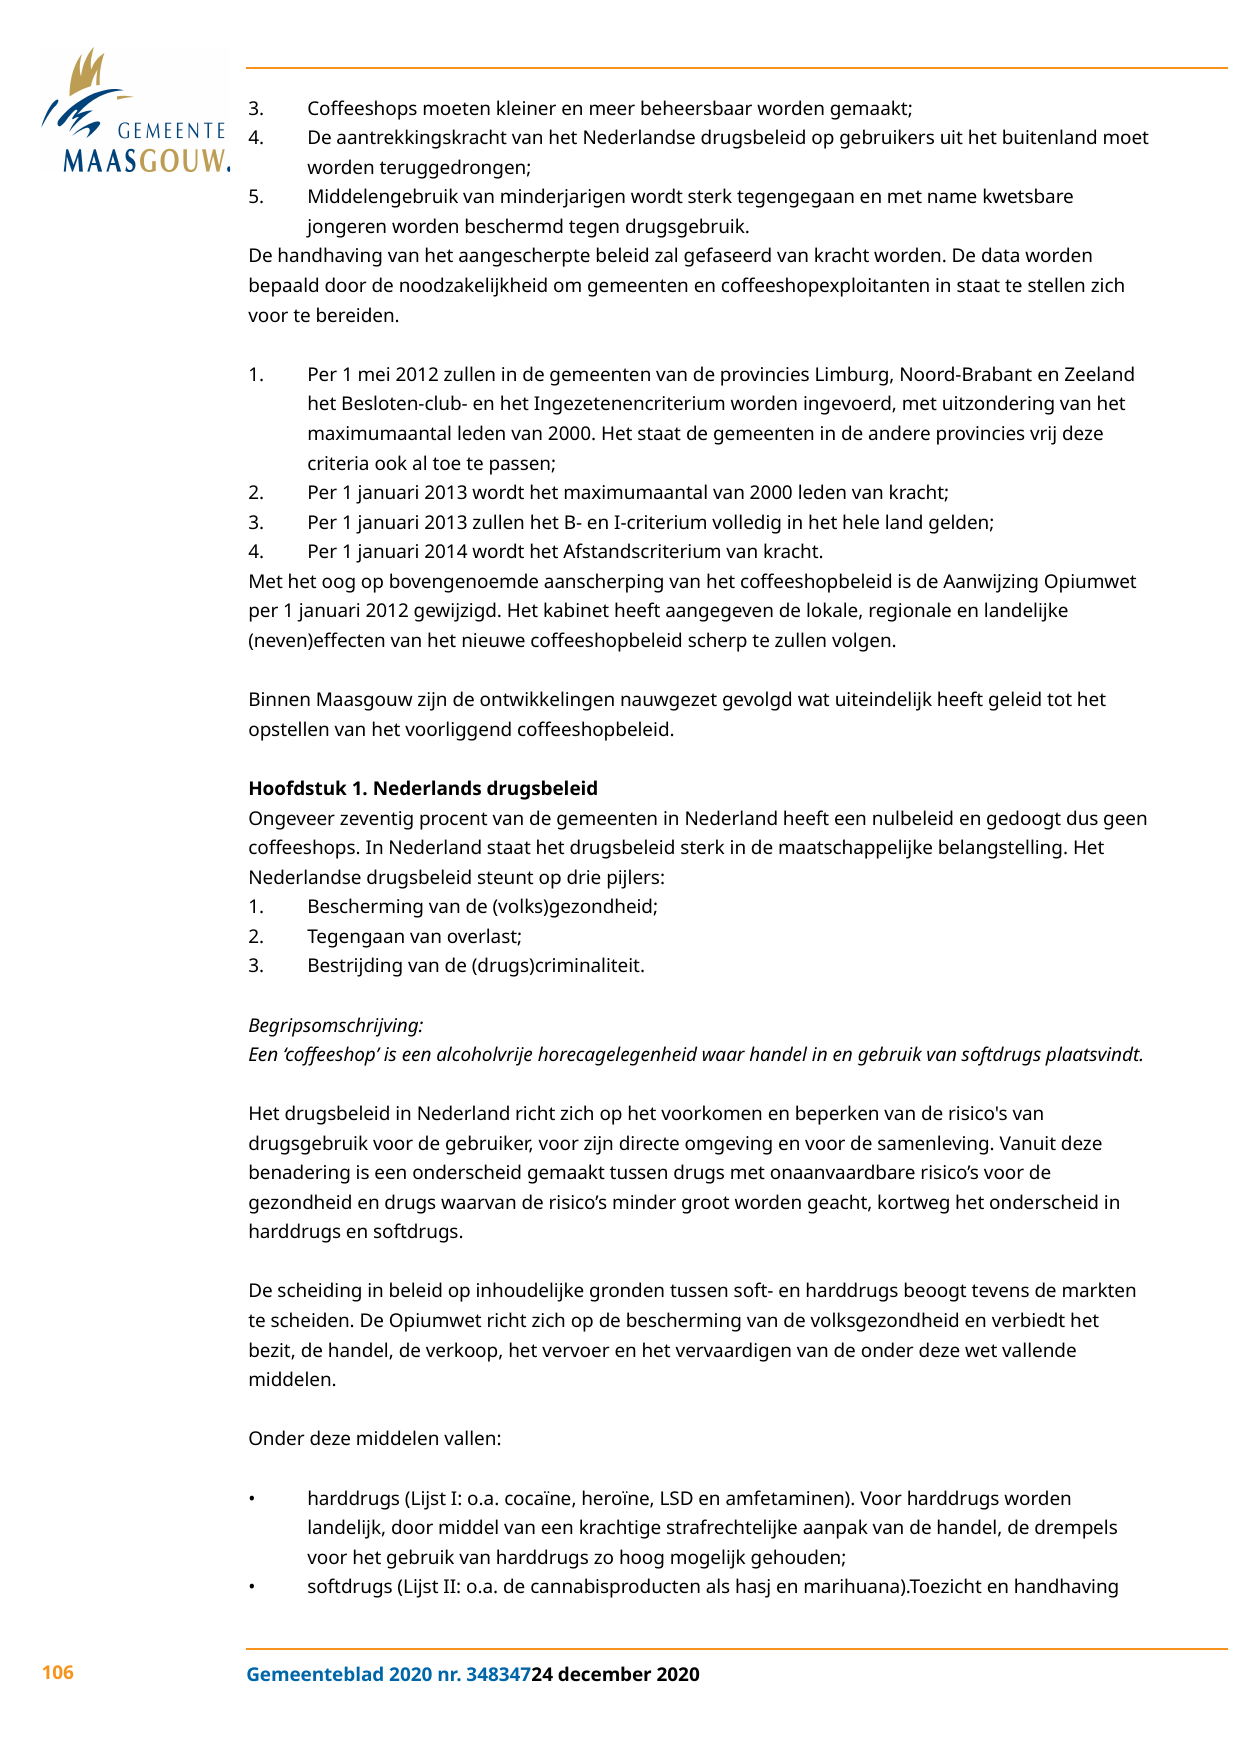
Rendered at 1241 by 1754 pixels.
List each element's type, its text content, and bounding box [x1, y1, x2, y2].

list Per 1 mei 2012 zullen in de gemeenten van de provincies Limburg, Noord-Brabant en Zeeland het Besloten-club- en het Ingezetenencriterium worden ingevoerd, met uitzondering van het maximumaantal leden van 2000. Het staat de gemeenten in de andere provincies vrij deze criteria ook al toe te passen; [248, 361, 1152, 476]
text Ongeveer zeventig procent van de gemeenten in Nederland heeft een nulbeleid en gedoogt dus geen coffeeshops. In Nederland staat het drugsbeleid sterk in de maatschappelijke belangstelling. Het Nederlandse drugsbeleid steunt op drie pijlers: [248, 805, 1152, 890]
list Per 1 januari 2014 wordt het Afstandscriterium van kracht. [248, 538, 1152, 564]
text Met het oog op bovengenoemde aanscherping van het coffeeshopbeleid is de Aanwijzing Opiumwet per 1 januari 2012 gewijzigd. Het kabinet heeft aangegeven de lokale, regionale en landelijke (neven)effecten van het nieuwe coffeeshopbeleid scherp te zullen volgen. [248, 568, 1152, 653]
text Het drugsbeleid in Nederland richt zich op het voorkomen en beperken van de risico's van drugsgebruik voor de gebruiker, voor zijn directe omgeving en voor de samenleving. Vanuit deze benadering is een onderscheid gemaakt tussen drugs met onaanvaardbare risico’s voor de gezondheid en drugs waarvan de risico’s minder groot worden geacht, kortweg het onderscheid in harddrugs en softdrugs. [248, 1100, 1152, 1244]
list Bestrijding van de (drugs)criminaliteit. [248, 953, 1152, 978]
list De aantrekkingskracht van het Nederlandse drugsbeleid op gebruikers uit het buitenland moet worden teruggedrongen; [248, 124, 1152, 180]
list Per 1 januari 2013 wordt het maximumaantal van 2000 leden van kracht; [248, 479, 1152, 505]
list Coffeeshops moeten kleiner en meer beheersbaar worden gemaakt; [248, 95, 1152, 121]
list Tegengaan van overlast; [248, 923, 1152, 949]
text Hoofdstuk 1. Nederlands drugsbeleid [248, 775, 1152, 801]
text Binnen Maasgouw zijn de ontwikkelingen nauwgezet gevolgd wat uiteindelijk heeft geleid tot het opstellen van het voorliggend coffeeshopbeleid. [248, 686, 1152, 742]
list Bescherming van de (volks)gezondheid; [248, 893, 1152, 919]
picture [41, 47, 231, 172]
list Middelengebruik van minderjarigen wordt sterk tegengegaan en met name kwetsbare jongeren worden beschermd tegen drugsgebruik. [248, 183, 1152, 239]
text De scheiding in beleid op inhoudelijke gronden tussen soft- en harddrugs beoogt tevens de markten te scheiden. De Opiumwet richt zich op de bescherming van de volksgezondheid en verbiedt het bezit, de handel, de verkoop, het vervoer en het vervaardigen van de onder deze wet vallende middelen. [248, 1278, 1152, 1392]
list softdrugs (Lijst II: o.a. de cannabisproducten als hasj en marihuana).Toezicht en handhaving [248, 1573, 1152, 1599]
text Onder deze middelen vallen: [248, 1426, 1152, 1451]
list Per 1 januari 2013 zullen het B- en I-criterium volledig in het hele land gelden; [248, 509, 1152, 535]
text De handhaving van het aangescherpte beleid zal gefaseerd van kracht worden. De data worden bepaald door de noodzakelijkheid om gemeenten en coffeeshopexploitanten in staat te stellen zich voor te bereiden. [248, 243, 1152, 328]
list harddrugs (Lijst I: o.a. cocaïne, heroïne, LSD en amfetaminen). Voor harddrugs worden landelijk, door middel van een krachtige strafrechtelijke aanpak van de handel, de drempels voor het gebruik van harddrugs zo hoog mogelijk gehouden; [248, 1485, 1152, 1569]
table_header Begripsomschrijving: Een ‘coffeeshop’ is een alcoholvrije horecagelegenheid waar handel in en gebruik van softdrugs plaatsvindt. [248, 1012, 1152, 1067]
